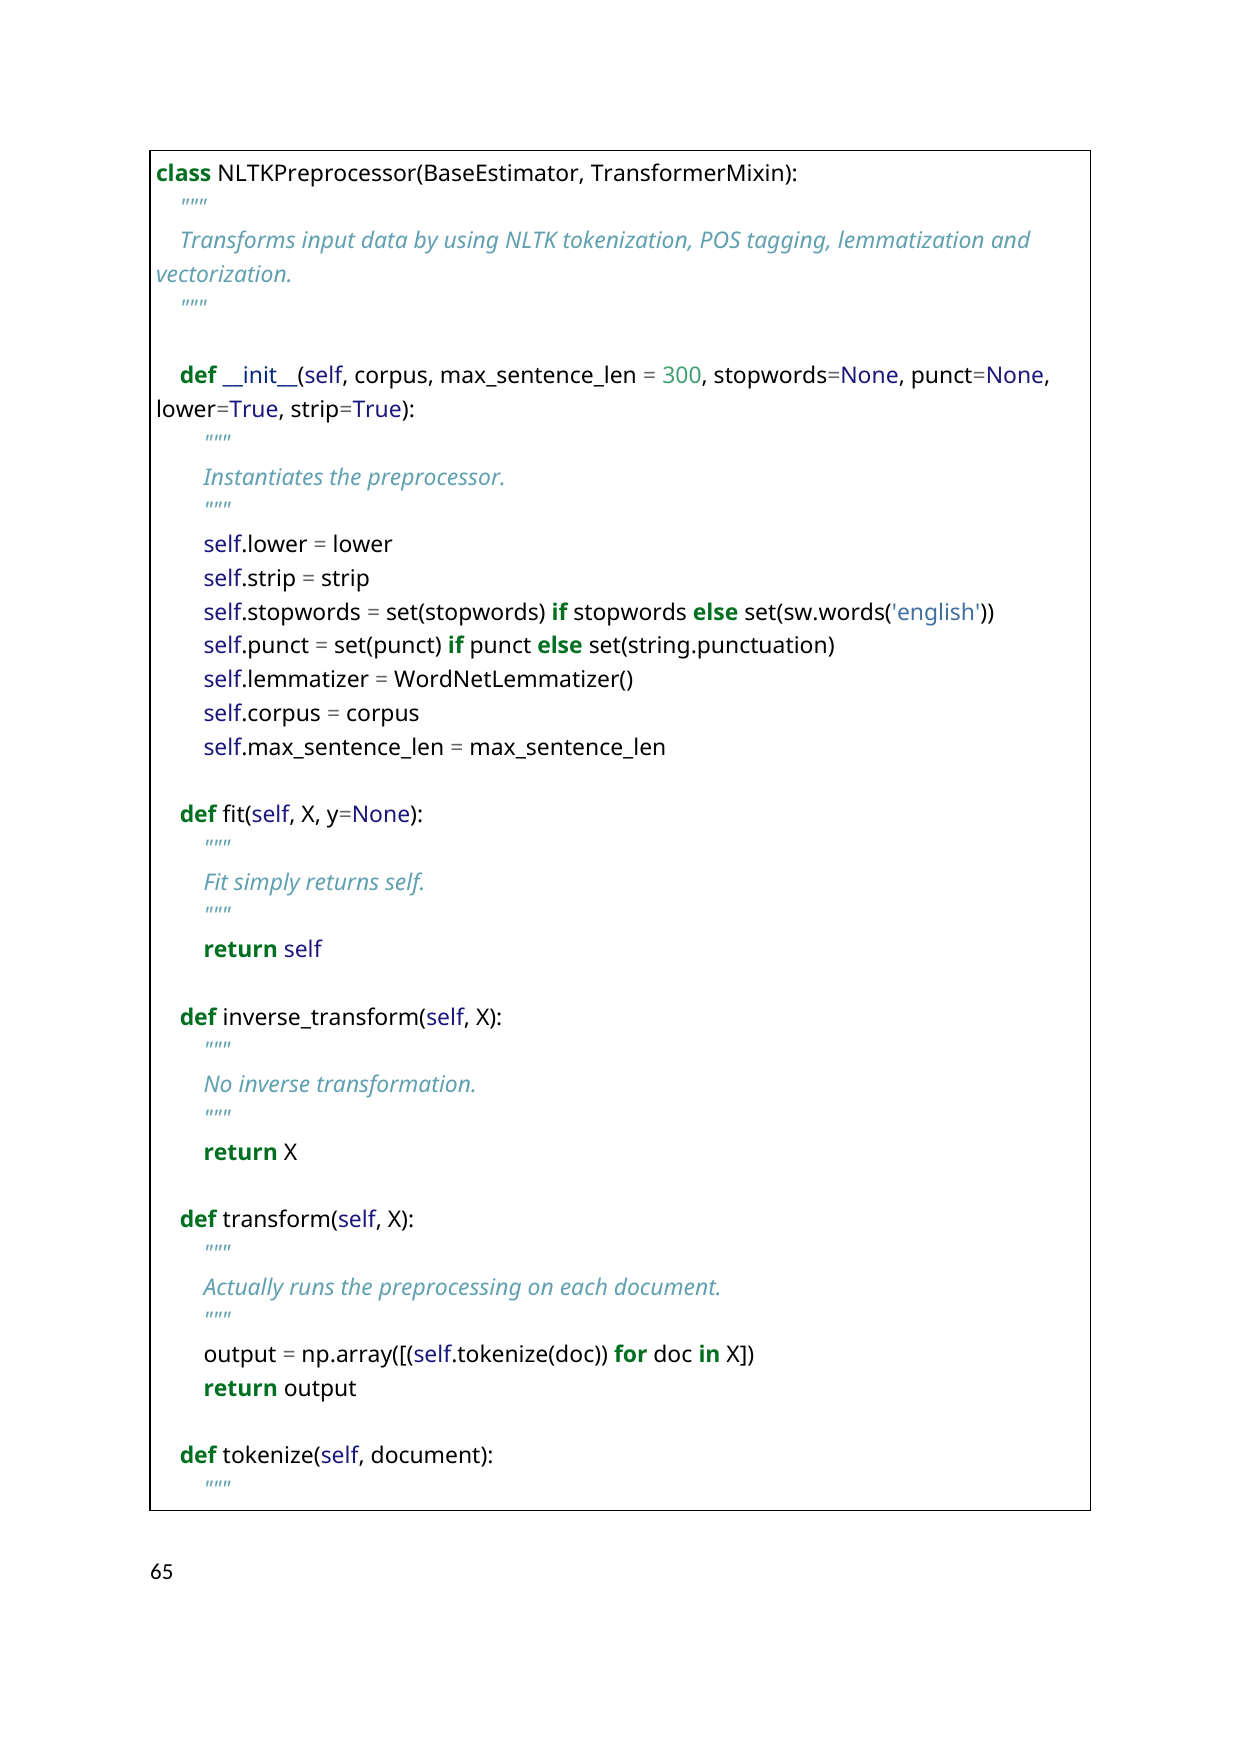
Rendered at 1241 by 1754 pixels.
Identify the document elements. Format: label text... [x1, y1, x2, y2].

table_header class NLTKPreprocessor(BaseEstimator, TransformerMixin): """ Transforms input data by using NLTK tokenization, POS tagging, lemmatization and vectorization. """ def __init__(self, corpus, max_sentence_len = 300, stopwords=None, punct=None, lower=True, strip=True): """ Instantiates the preprocessor. """ self.lower = lower self.strip = strip self.stopwords = set(stopwords) if stopwords else set(sw.words('english')) self.punct = set(punct) if punct else set(string.punctuation) self.lemmatizer = WordNetLemmatizer() self.corpus = corpus self.max_sentence_len = max_sentence_len def fit(self, X, y=None): """ Fit simply returns self. """ return self def inverse_transform(self, X): """ No inverse transformation. """ return X def transform(self, X): """ Actually runs the preprocessing on each document. """ output = np.array([(self.tokenize(doc)) for doc in X]) return output def tokenize(self, document): """ [151, 151, 1090, 1510]
